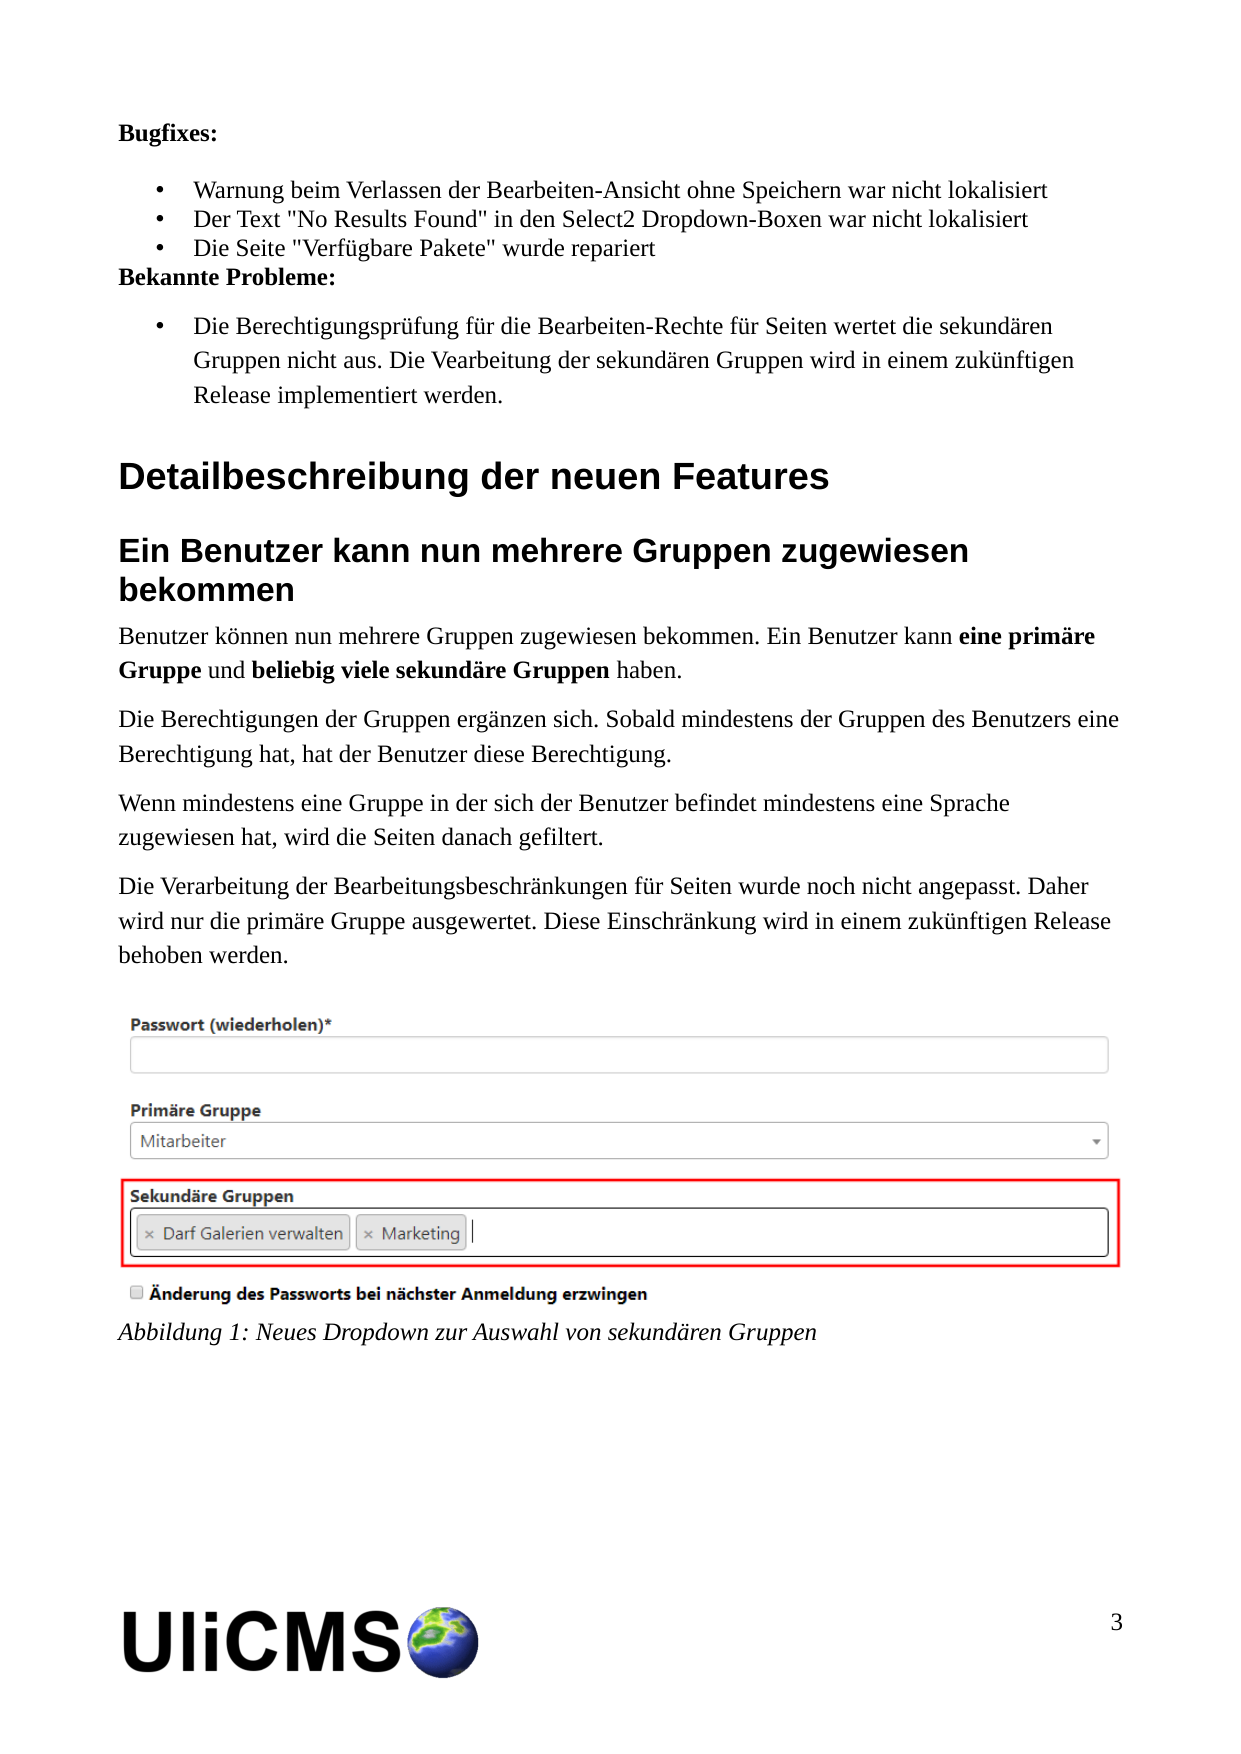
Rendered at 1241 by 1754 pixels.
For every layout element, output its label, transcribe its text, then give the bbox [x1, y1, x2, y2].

list Warnung beim Verlassen der Bearbeiten-Ansicht ohne Speichern war nicht lokalisiert [156, 176, 1123, 204]
list Der Text "No Results Found" in den Select2 Dropdown-Boxen war nicht lokalisiert [156, 204, 1123, 233]
text Bekannte Probleme: [118, 262, 1123, 291]
text Wenn mindestens eine Gruppe in der sich der Benutzer befindet mindestens eine Sprache zugewiesen hat, wird die Seiten danach gefiltert. [118, 788, 1123, 851]
text Abbildung 1: Neues Dropdown zur Auswahl von sekundären Gruppen [118, 1312, 1123, 1346]
list Die Seite "Verfügbare Pakete" wurde repariert [156, 233, 1123, 262]
text Die Berechtigungen der Gruppen ergänzen sich. Sobald mindestens der Gruppen des Benutzers eine Berechtigung hat, hat der Benutzer diese Berechtigung. [118, 704, 1123, 767]
subtitle Ein Benutzer kann nun mehrere Gruppen zugewiesen bekommen [118, 531, 1123, 608]
picture [118, 1001, 1123, 1312]
text Benutzer können nun mehrere Gruppen zugewiesen bekommen. Ein Benutzer kann eine primäre Gruppe und beliebig viele sekundäre Gruppen haben. [118, 621, 1123, 684]
subtitle Detailbeschreibung der neuen Features [118, 454, 1123, 498]
text Die Verarbeitung der Bearbeitungsbeschränkungen für Seiten wurde noch nicht angepasst. Daher wird nur die primäre Gruppe ausgewertet. Diese Einschränkung wird in einem zukünftigen Release behoben werden. [118, 871, 1123, 969]
picture [118, 1607, 479, 1681]
list Die Berechtigungsprüfung für die Bearbeiten-Rechte für Seiten wertet die sekundären Gruppen nicht aus. Die Vearbeitung der sekundären Gruppen wird in einem zukünftigen Release implementiert werden. [156, 311, 1123, 409]
text Bugfixes: [118, 118, 1123, 176]
